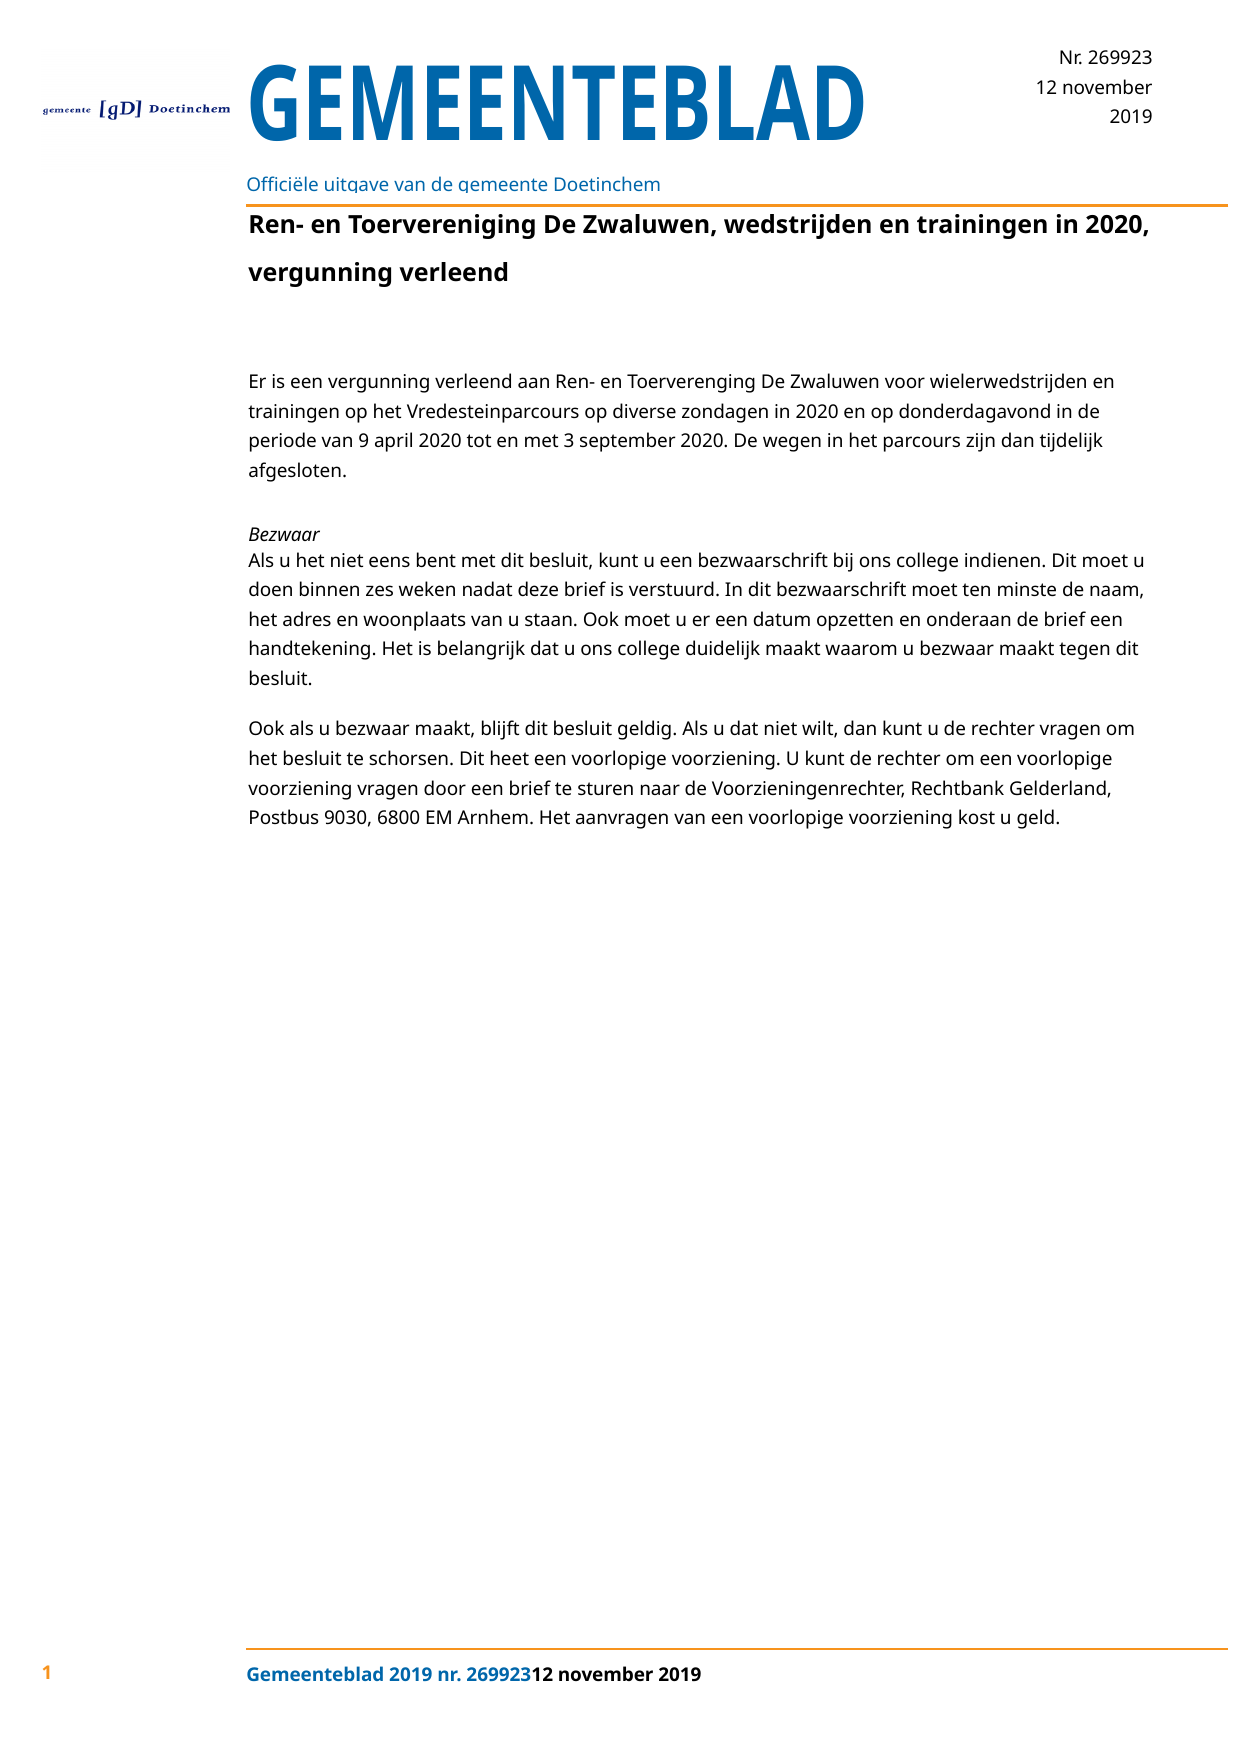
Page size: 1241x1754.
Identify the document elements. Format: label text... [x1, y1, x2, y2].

picture [41, 47, 231, 172]
text Bezwaar [248, 521, 1152, 547]
text Als u het niet eens bent met dit besluit, kunt u een bezwaarschrift bij ons college indienen. Dit moet u doen binnen zes weken nadat deze brief is verstuurd. In dit bezwaarschrift moet ten minste de naam, het adres en woonplaats van u staan. Ook moet u er een datum opzetten en onderaan de brief een handtekening. Het is belangrijk dat u ons college duidelijk maakt waarom u bezwaar maakt tegen dit besluit. [248, 547, 1152, 691]
text Ren- en Toervereniging De Zwaluwen, wedstrijden en trainingen in 2020, vergunning verleend [248, 207, 1152, 288]
text Ook als u bezwaar maakt, blijft dit besluit geldig. Als u dat niet wilt, dan kunt u de rechter vragen om het besluit te schorsen. Dit heet een voorlopige voorziening. U kunt de rechter om een voorlopige voorziening vragen door een brief te sturen naar de Voorzieningenrechter, Rechtbank Gelderland, Postbus 9030, 6800 EM Arnhem. Het aanvragen van een voorlopige voorziening kost u geld. [248, 716, 1152, 830]
text Er is een vergunning verleend aan Ren- en Toerverenging De Zwaluwen voor wielerwedstrijden en trainingen op het Vredesteinparcours op diverse zondagen in 2020 en op donderdagavond in de periode van 9 april 2020 tot en met 3 september 2020. De wegen in het parcours zijn dan tijdelijk afgesloten. [248, 368, 1152, 483]
